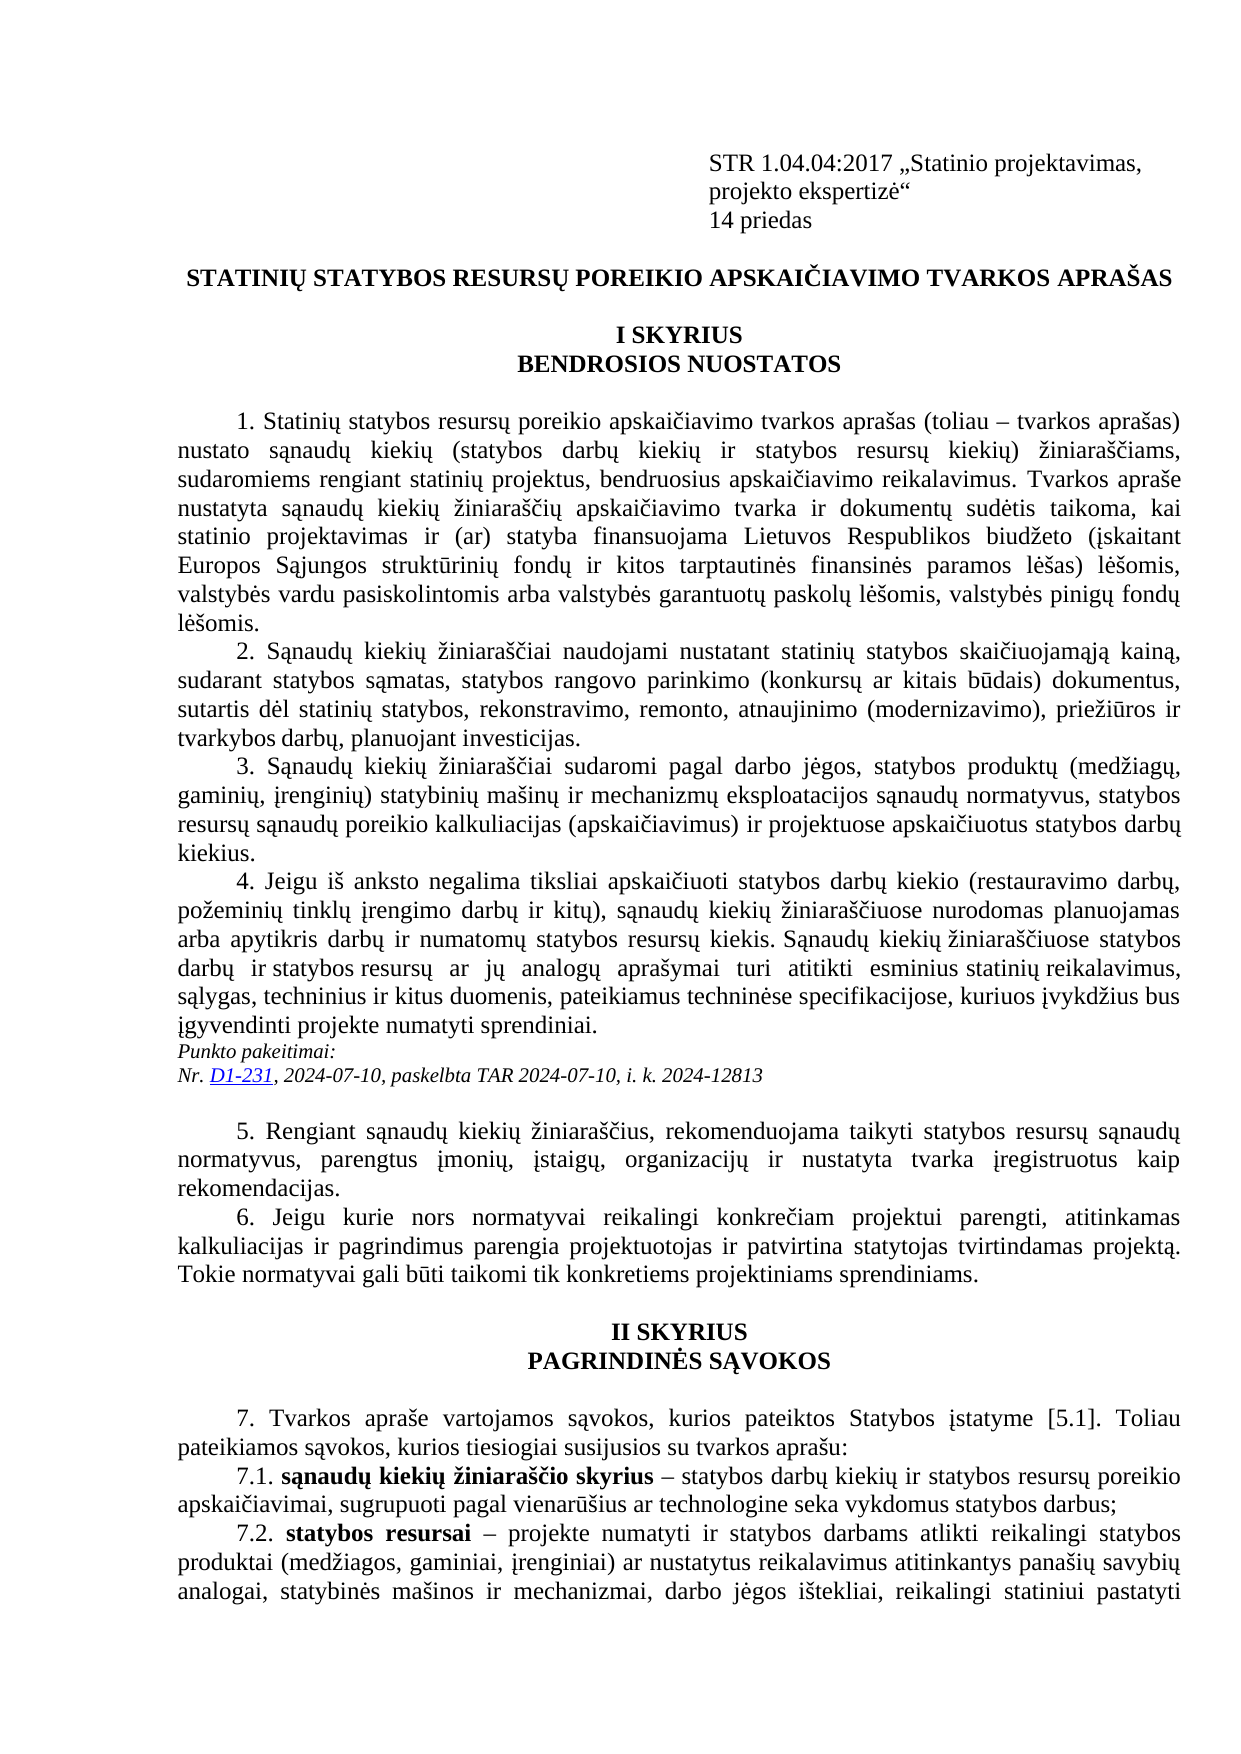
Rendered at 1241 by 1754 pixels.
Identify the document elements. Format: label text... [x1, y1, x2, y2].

text 7.1. sąnaudų kiekių žiniaraščio skyrius – statybos darbų kiekių ir statybos resursų poreikio apskaičiavimai, sugrupuoti pagal vienarūšius ar technologine seka vykdomus statybos darbus; [177, 1461, 1181, 1518]
text 4. Jeigu iš anksto negalima tiksliai apskaičiuoti statybos darbų kiekio (restauravimo darbų, požeminių tinklų įrengimo darbų ir kitų), sąnaudų kiekių žiniaraščiuose nurodomas planuojamas arba apytikris darbų ir numatomų statybos resursų kiekis. Sąnaudų kiekių žiniaraščiuose statybos darbų ir statybos resursų ar jų analogų aprašymai turi atitikti esminius statinių reikalavimus, sąlygas, techninius ir kitus duomenis, pateikiamus techninėse specifikacijose, kuriuos įvykdžius bus įgyvendinti projekte numatyti sprendiniai. [177, 866, 1181, 1039]
text BENDROSIOS NUOSTATOS [177, 349, 1181, 378]
text 14 priedas [177, 205, 1181, 234]
text 2. Sąnaudų kiekių žiniaraščiai naudojami nustatant statinių statybos skaičiuojamąją kainą, sudarant statybos sąmatas, statybos rangovo parinkimo (konkursų ar kitais būdais) dokumentus, sutartis dėl statinių statybos, rekonstravimo, remonto, atnaujinimo (modernizavimo), priežiūros ir tvarkybos darbų, planuojant investicijas. [177, 636, 1181, 751]
text STATINIŲ STATYBOS RESURSŲ POREIKIO apSKAIČIAVIMO TVARKOS APRAŠAS [177, 263, 1181, 291]
text I SKYRIUS [177, 320, 1181, 349]
text PAGRINDINĖS SĄVOKOS [177, 1346, 1181, 1374]
text II SKYRIUS [177, 1317, 1181, 1346]
text STR 1.04.04:2017 „Statinio projektavimas, projekto ekspertizė“ [709, 148, 1181, 205]
text Punkto pakeitimai: [177, 1039, 1181, 1063]
text 6. Jeigu kurie nors normatyvai reikalingi konkrečiam projektui parengti, atitinkamas kalkuliacijas ir pagrindimus parengia projektuotojas ir patvirtina statytojas tvirtindamas projektą. Tokie normatyvai gali būti taikomi tik konkretiems projektiniams sprendiniams. [177, 1202, 1181, 1288]
text 3. Sąnaudų kiekių žiniaraščiai sudaromi pagal darbo jėgos, statybos produktų (medžiagų, gaminių, įrenginių) statybinių mašinų ir mechanizmų eksploatacijos sąnaudų normatyvus, statybos resursų sąnaudų poreikio kalkuliacijas (apskaičiavimus) ir projektuose apskaičiuotus statybos darbų kiekius. [177, 751, 1181, 866]
text 7. Tvarkos apraše vartojamos sąvokos, kurios pateiktos Statybos įstatyme [5.1]. Toliau pateikiamos sąvokos, kurios tiesiogiai susijusios su tvarkos aprašu: [177, 1403, 1181, 1461]
text 1. Statinių statybos resursų poreikio apskaičiavimo tvarkos aprašas (toliau – tvarkos aprašas) nustato sąnaudų kiekių (statybos darbų kiekių ir statybos resursų kiekių) žiniaraščiams, sudaromiems rengiant statinių projektus, bendruosius apskaičiavimo reikalavimus. Tvarkos apraše nustatyta sąnaudų kiekių žiniaraščių apskaičiavimo tvarka ir dokumentų sudėtis taikoma, kai statinio projektavimas ir (ar) statyba finansuojama Lietuvos Respublikos biudžeto (įskaitant Europos Sąjungos struktūrinių fondų ir kitos tarptautinės finansinės paramos lėšas) lėšomis, valstybės vardu pasiskolintomis arba valstybės garantuotų paskolų lėšomis, valstybės pinigų fondų lėšomis. [177, 406, 1181, 636]
text 7.2. statybos resursai – projekte numatyti ir statybos darbams atlikti reikalingi statybos produktai (medžiagos, gaminiai, įrenginiai) ar nustatytus reikalavimus atitinkantys panašių savybių analogai, statybinės mašinos ir mechanizmai, darbo jėgos ištekliai, reikalingi statiniui pastatyti [177, 1518, 1181, 1604]
text 5. Rengiant sąnaudų kiekių žiniaraščius, rekomenduojama taikyti statybos resursų sąnaudų normatyvus, parengtus įmonių, įstaigų, organizacijų ir nustatyta tvarka įregistruotus kaip rekomendacijas. [177, 1116, 1181, 1202]
text Nr. D1-231, 2024-07-10, paskelbta TAR 2024-07-10, i. k. 2024-12813 [177, 1063, 1181, 1087]
